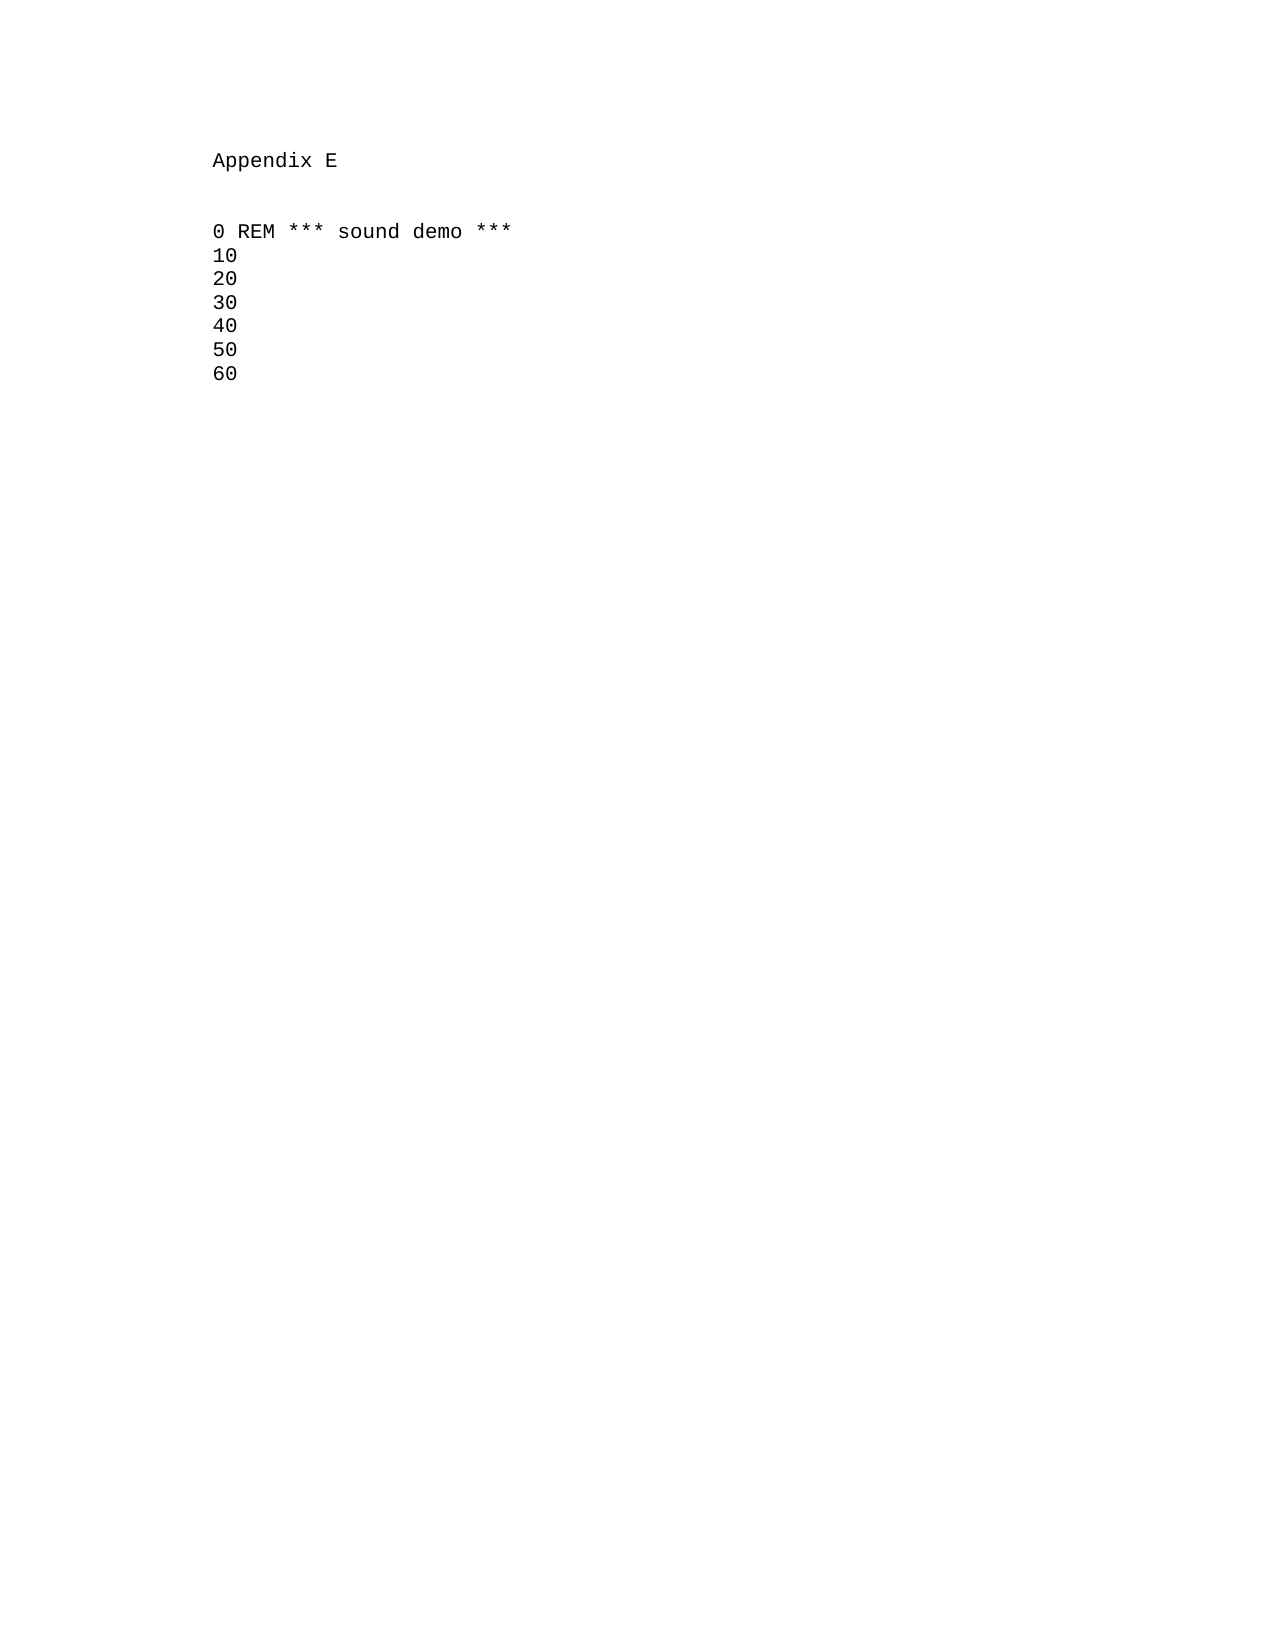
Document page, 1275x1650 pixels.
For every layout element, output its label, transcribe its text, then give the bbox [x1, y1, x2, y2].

text Appendix E [212, 150, 1031, 174]
text 40 [212, 316, 1031, 339]
text 10 [212, 244, 1031, 268]
text 0 REM *** sound demo *** [212, 221, 1031, 244]
text 60 [212, 363, 1031, 386]
text 20 [212, 268, 1031, 292]
text 30 [212, 292, 1031, 316]
text 50 [212, 339, 1031, 363]
